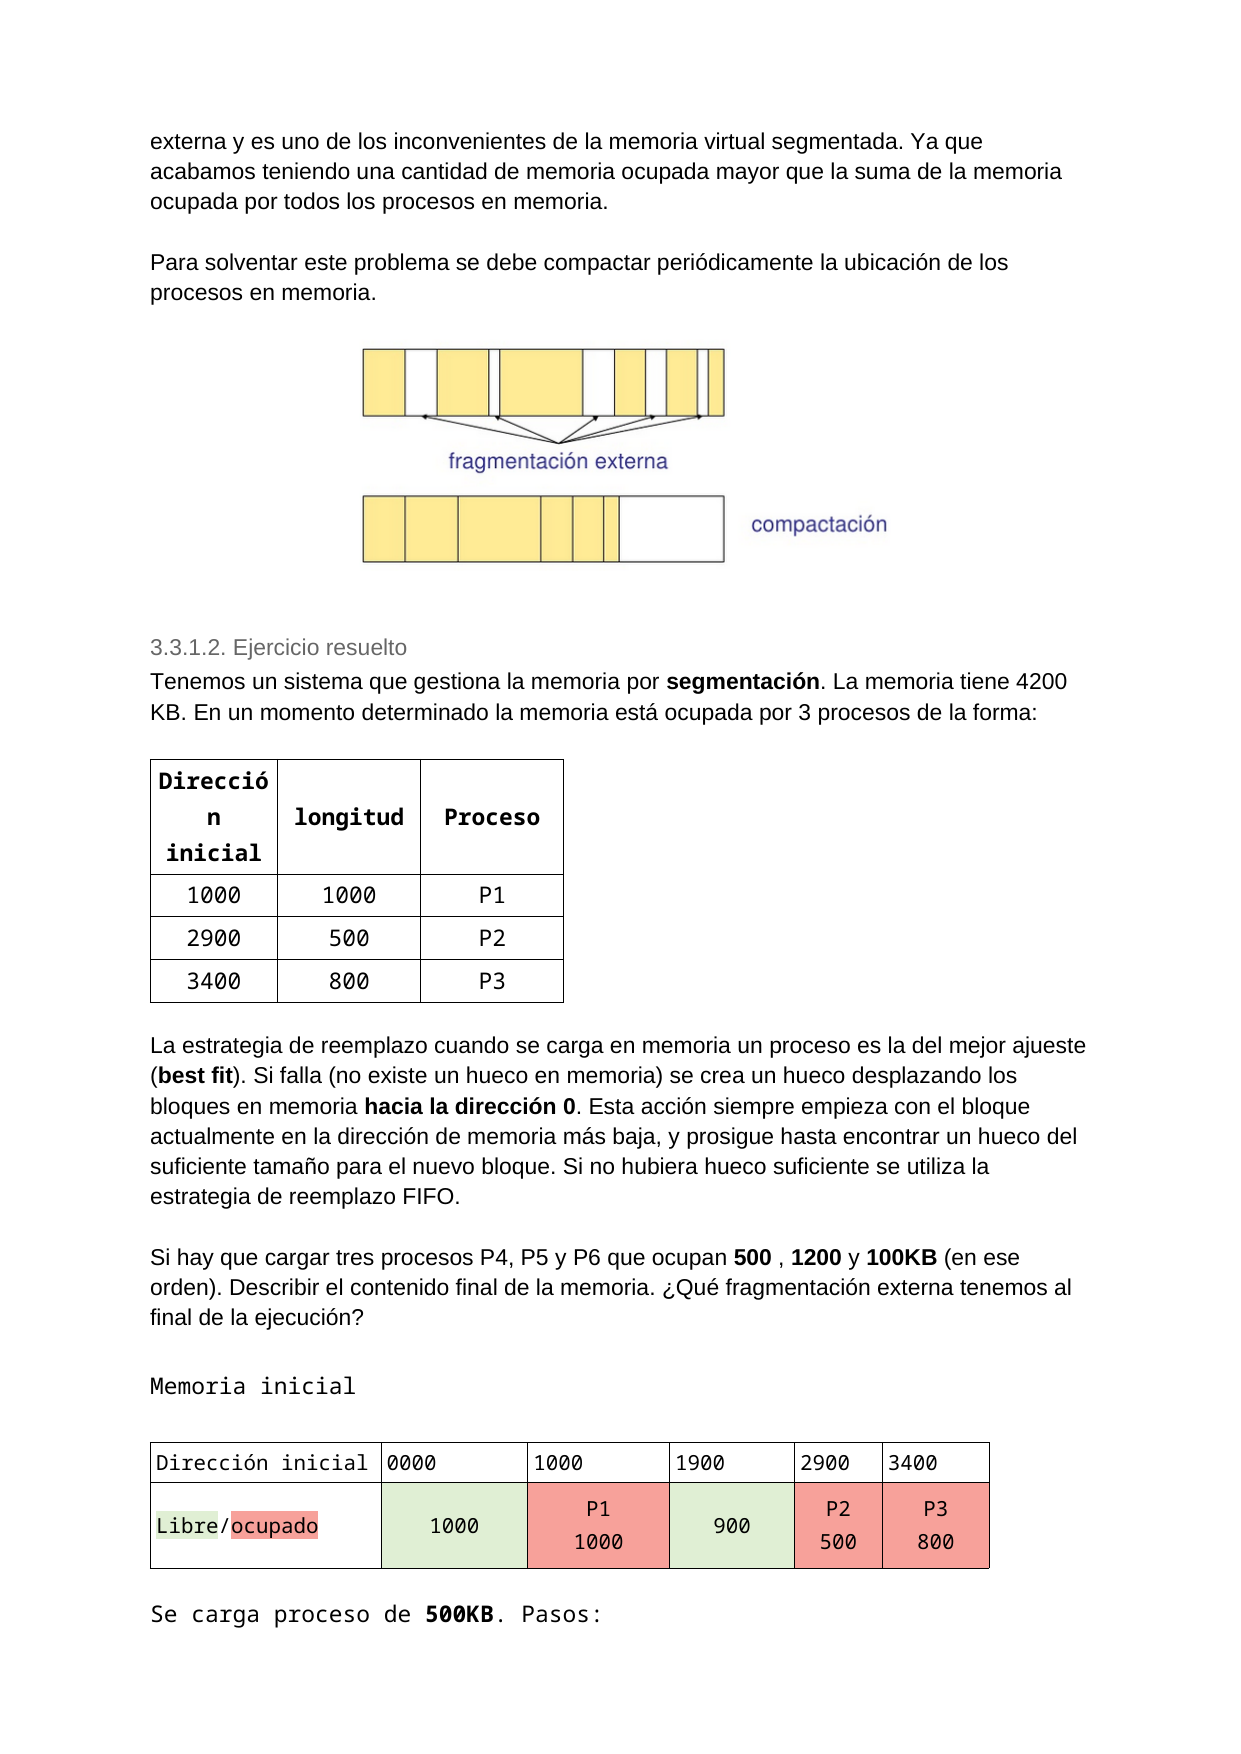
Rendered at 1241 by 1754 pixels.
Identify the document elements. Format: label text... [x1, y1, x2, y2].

table_header 1900 [670, 1443, 794, 1482]
text Tenemos un sistema que gestiona la memoria por segmentación. La memoria tiene 4200 KB. En un momento determinado la memoria está ocupada por 3 procesos de la forma: [150, 668, 1090, 725]
table_cell P1 [421, 875, 563, 916]
text Si hay que cargar tres procesos P4, P5 y P6 que ocupan 500 , 1200 y 100KB (en ese orden). Describir el contenido final de la memoria. ¿Qué fragmentación externa tenemos al final de la ejecución? [150, 1244, 1090, 1331]
text externa y es uno de los inconvenientes de la memoria virtual segmentada. Ya que acabamos teniendo una cantidad de memoria ocupada mayor que la suma de la memoria ocupada por todos los procesos en memoria. [150, 128, 1090, 214]
table_cell 3400 [151, 960, 277, 1002]
table_cell 1000 [382, 1483, 527, 1568]
table_cell Libre/ocupado [151, 1483, 381, 1568]
text Memoria inicial [150, 1370, 1090, 1402]
text Se carga proceso de 500KB. Pasos: [150, 1598, 1090, 1629]
table_cell 500 [278, 917, 420, 959]
table_cell 900 [670, 1483, 794, 1568]
text La estrategia de reemplazo cuando se carga en memoria un proceso es la del mejor ajueste (best fit). Si falla (no existe un hueco en memoria) se crea un hueco desplazando los bloques en memoria hacia la dirección 0. Esta acción siempre empieza con el bloque actualmente en la dirección de memoria más baja, y prosigue hasta encontrar un hueco del suficiente tamaño para el nuevo bloque. Si no hubiera hueco suficiente se utiliza la estrategia de reemplazo FIFO. [150, 1032, 1090, 1210]
table_header Dirección inicial [151, 1443, 381, 1482]
table_cell 1000 [278, 875, 420, 916]
table_cell P2 [421, 917, 563, 959]
picture [348, 339, 893, 571]
table_header Proceso [421, 760, 563, 873]
table_header 1000 [528, 1443, 669, 1482]
table_cell 800 [278, 960, 420, 1002]
text Para solventar este problema se debe compactar periódicamente la ubicación de los procesos en memoria. [150, 248, 1090, 305]
table_header 2900 [795, 1443, 882, 1482]
subtitle 3.3.1.2. Ejercicio resuelto [150, 633, 1090, 660]
table_header Dirección inicial [151, 760, 277, 873]
table_cell P3 [421, 960, 563, 1002]
table_cell 1000 [151, 875, 277, 916]
table_cell 2900 [151, 917, 277, 959]
table_header longitud [278, 760, 420, 873]
table_cell P3 800 [883, 1483, 989, 1568]
table_cell P2 500 [795, 1483, 882, 1568]
table_header 3400 [883, 1443, 989, 1482]
table_header 0000 [382, 1443, 527, 1482]
table_cell P1 1000 [528, 1483, 669, 1568]
